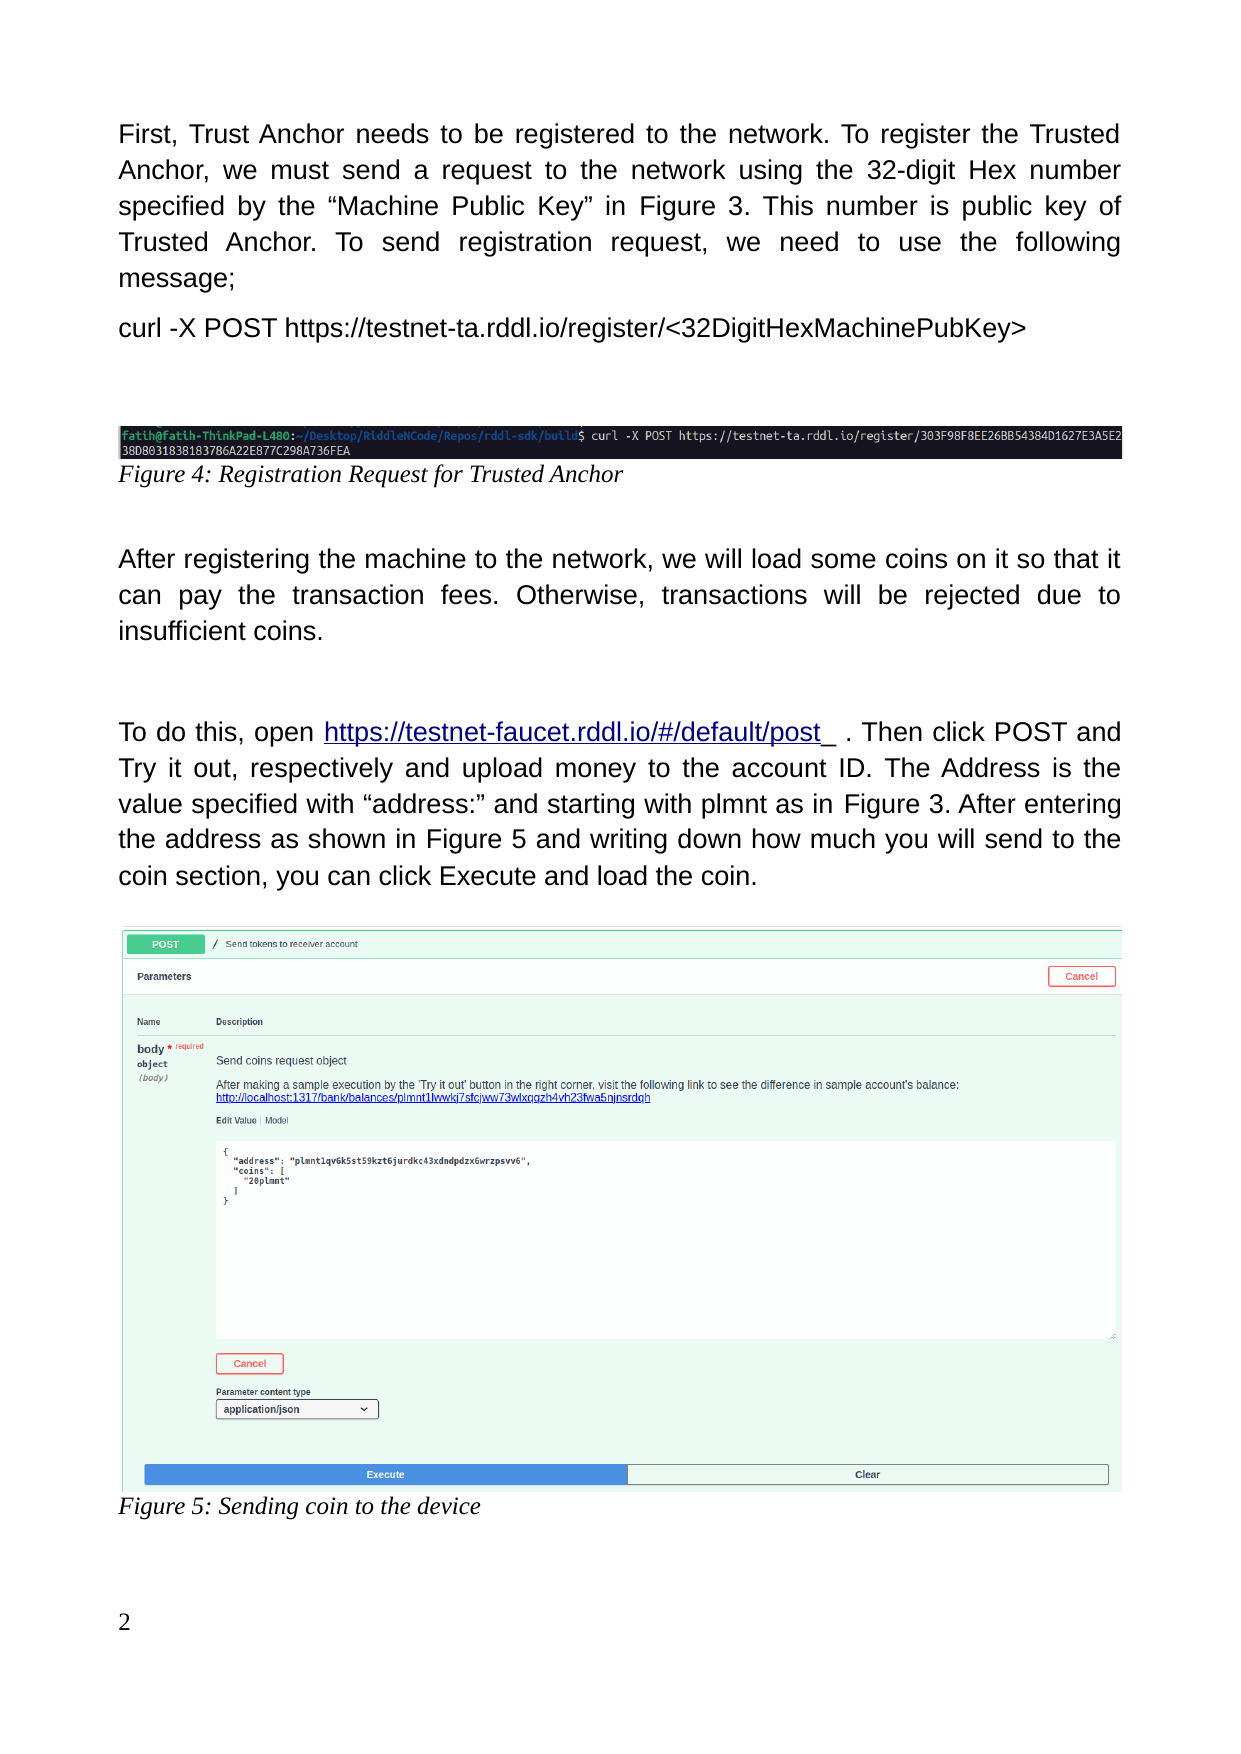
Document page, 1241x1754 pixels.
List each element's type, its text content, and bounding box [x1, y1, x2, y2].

picture [118, 426, 1123, 459]
text Figure 5: Sending coin to the device [118, 1492, 1122, 1520]
text Figure 4: Registration Request for Trusted Anchor [118, 459, 1122, 488]
text To do this, open https://testnet-faucet.rddl.io/#/default/post_ . Then click POST and Try it out, respectively and upload money to the account ID. The Address is the value specified with “address:” and starting with plmnt as in Figure 3. After entering the address as shown in Figure 5 and writing down how much you will send to the coin section, you can click Execute and load the coin. [118, 716, 1122, 891]
text First, Trust Anchor needs to be registered to the network. To register the Trusted Anchor, we must send a request to the network using the 32-digit Hex number specified by the “Machine Public Key” in Figure 3. This number is public key of Trusted Anchor. To send registration request, we need to use the following message; [118, 118, 1122, 293]
text curl -X POST https://testnet-ta.rddl.io/register/<32DigitHexMachinePubKey> [118, 312, 1122, 344]
picture [118, 922, 1123, 1492]
text After registering the machine to the network, we will load some coins on it so that it can pay the transaction fees. Otherwise, transactions will be rejected due to insufficient coins. [118, 543, 1122, 646]
